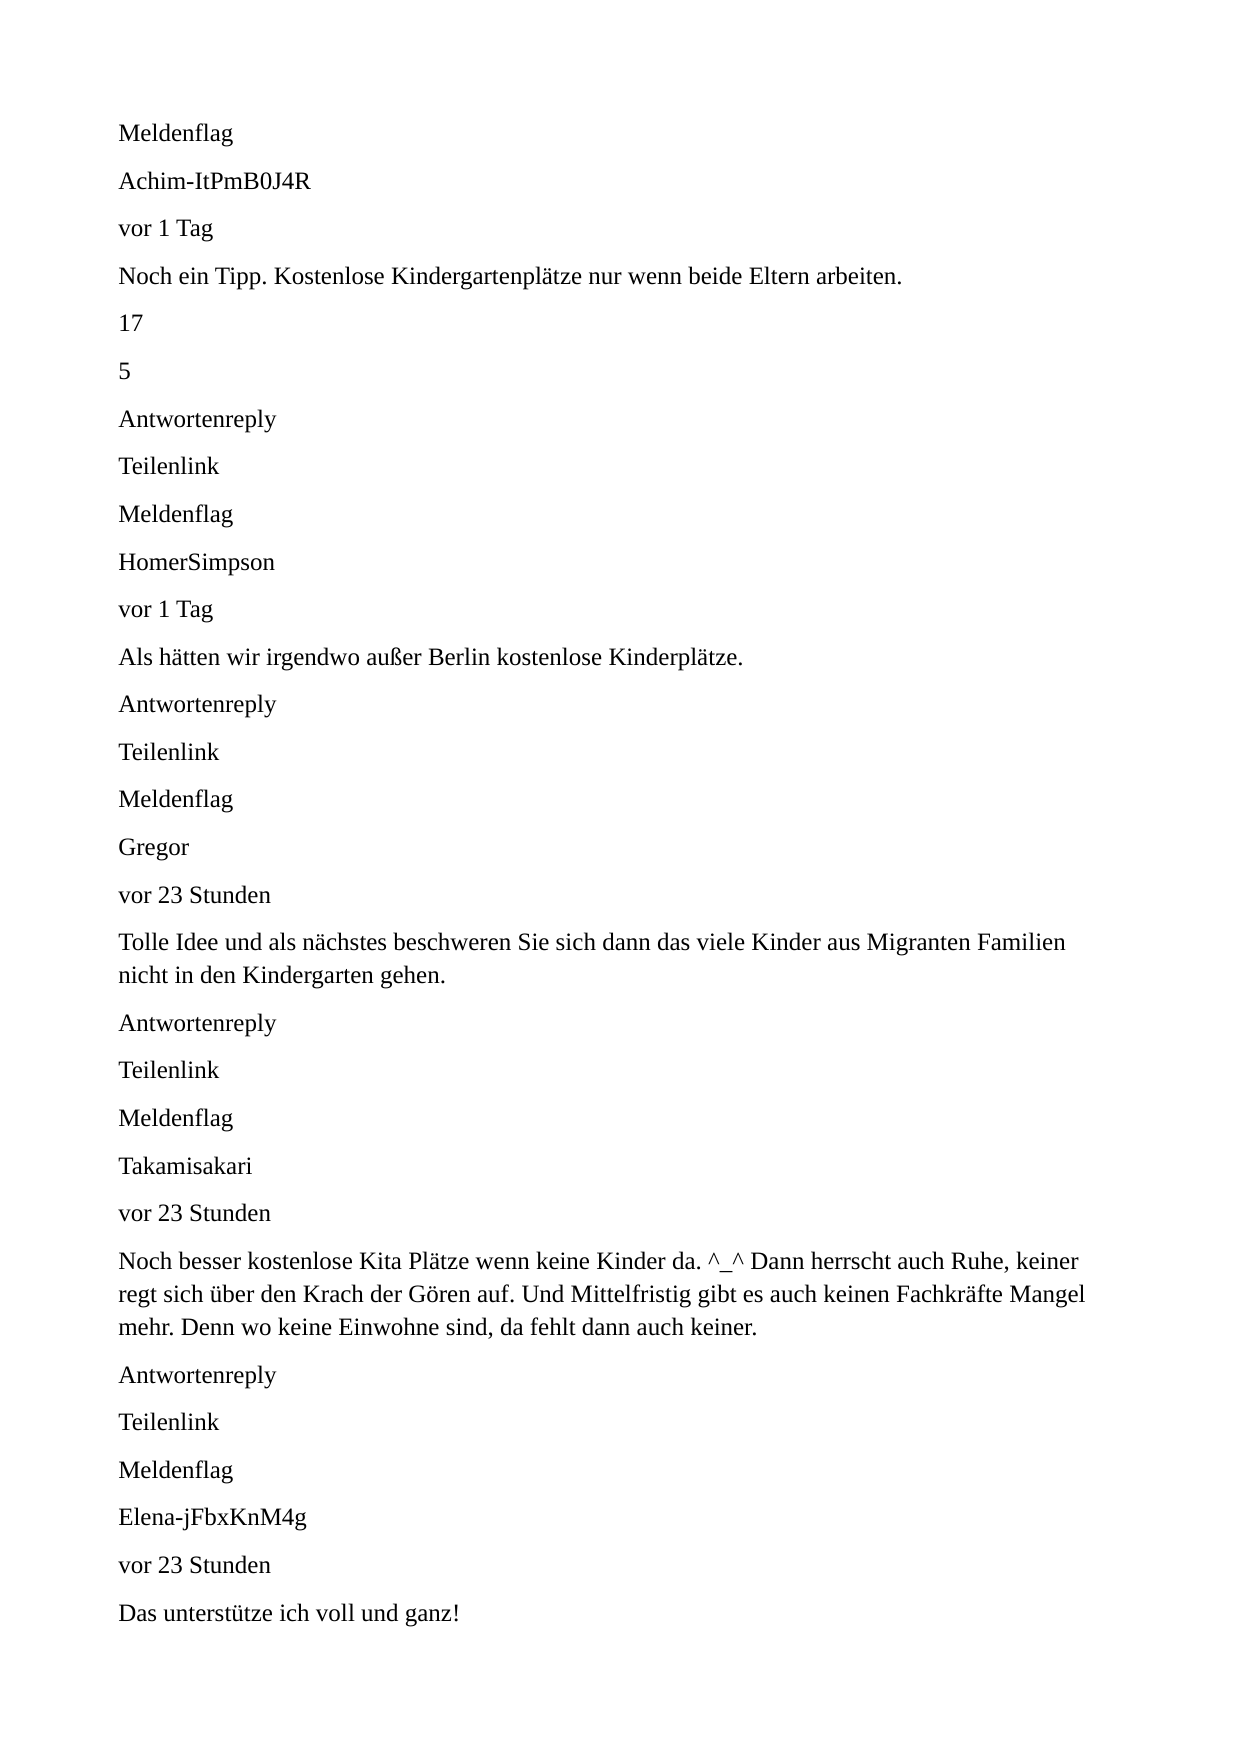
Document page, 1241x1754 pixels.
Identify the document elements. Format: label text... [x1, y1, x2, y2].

text HomerSimpson [118, 547, 1122, 575]
text Tolle Idee und als nächstes beschweren Sie sich dann das viele Kinder aus Migranten Familien nicht in den Kindergarten gehen. [118, 927, 1122, 989]
text Meldenflag [118, 1103, 1122, 1132]
text Achim-ItPmB0J4R [118, 166, 1122, 194]
text Meldenflag [118, 784, 1122, 813]
text Antwortenreply [118, 1008, 1122, 1037]
text Noch ein Tipp. Kostenlose Kindergartenplätze nur wenn beide Eltern arbeiten. [118, 261, 1122, 290]
text vor 23 Stunden [118, 1550, 1122, 1579]
text Meldenflag [118, 118, 1122, 147]
text Antwortenreply [118, 1360, 1122, 1388]
text vor 23 Stunden [118, 1198, 1122, 1227]
text 17 [118, 308, 1122, 337]
text Teilenlink [118, 737, 1122, 766]
text Noch besser kostenlose Kita Plätze wenn keine Kinder da. ^_^ Dann herrscht auch Ruhe, keiner regt sich über den Krach der Gören auf. Und Mittelfristig gibt es auch keinen Fachkräfte Mangel mehr. Denn wo keine Einwohne sind, da fehlt dann auch keiner. [118, 1246, 1122, 1341]
text Takamisakari [118, 1151, 1122, 1179]
text 5 [118, 356, 1122, 385]
text vor 1 Tag [118, 594, 1122, 623]
text vor 1 Tag [118, 213, 1122, 242]
text Meldenflag [118, 1455, 1122, 1484]
text Das unterstütze ich voll und ganz! [118, 1598, 1122, 1626]
text Elena-jFbxKnM4g [118, 1502, 1122, 1531]
text Teilenlink [118, 451, 1122, 480]
text Antwortenreply [118, 404, 1122, 432]
text Antwortenreply [118, 689, 1122, 718]
text Gregor [118, 832, 1122, 861]
text Teilenlink [118, 1056, 1122, 1084]
text vor 23 Stunden [118, 880, 1122, 908]
text Als hätten wir irgendwo außer Berlin kostenlose Kinderplätze. [118, 642, 1122, 671]
text Teilenlink [118, 1407, 1122, 1436]
text Meldenflag [118, 499, 1122, 528]
